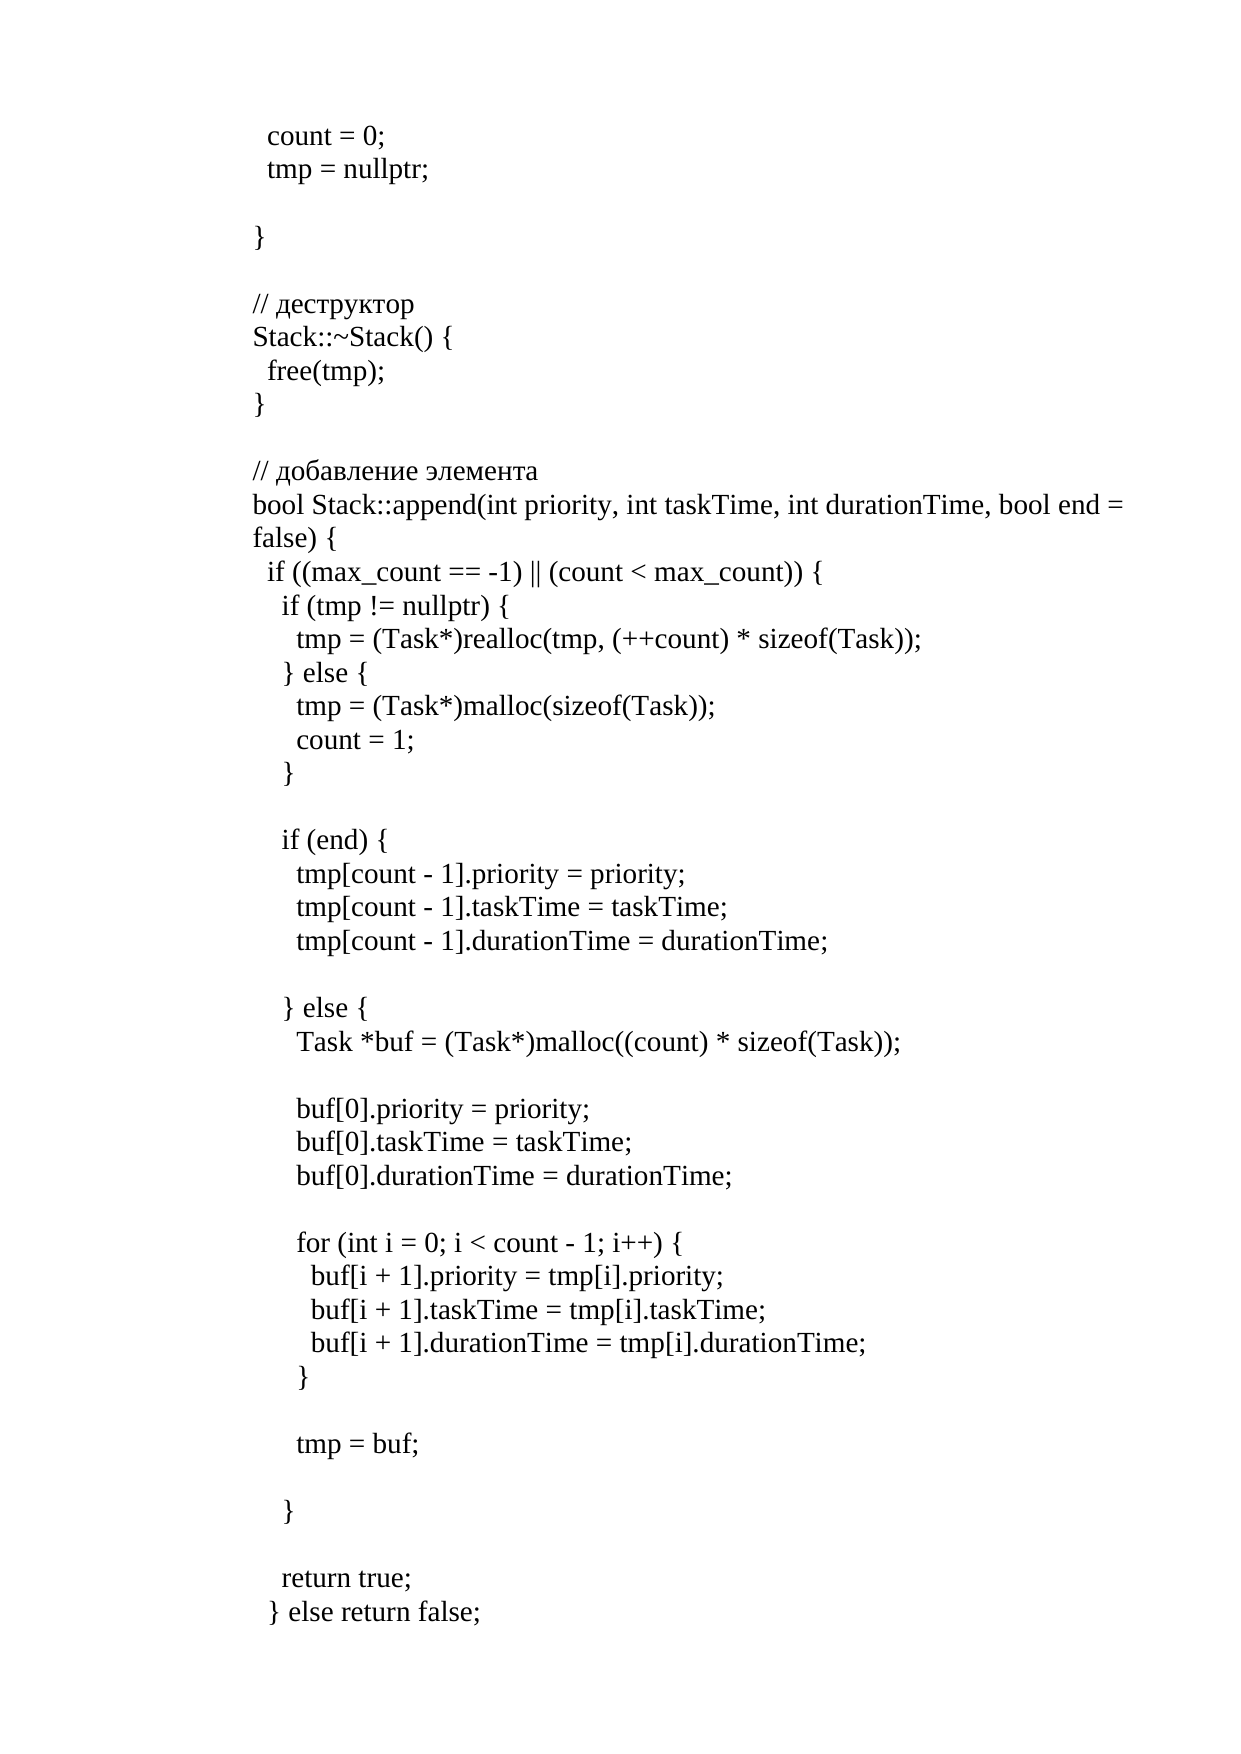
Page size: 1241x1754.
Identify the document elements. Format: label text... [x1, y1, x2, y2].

list Stack::~Stack() { [252, 319, 1152, 353]
list buf[i + 1].taskTime = tmp[i].taskTime; [252, 1292, 1152, 1326]
list tmp[count - 1].durationTime = durationTime; [252, 923, 1152, 957]
list tmp[count - 1].priority = priority; [252, 856, 1152, 889]
list } [252, 1359, 1152, 1393]
list } else { [252, 990, 1152, 1024]
list } [252, 755, 1152, 789]
list tmp = (Task*)malloc(sizeof(Task)); [252, 688, 1152, 722]
list buf[0].durationTime = durationTime; [252, 1158, 1152, 1191]
list buf[0].taskTime = taskTime; [252, 1124, 1152, 1158]
list count = 0; [252, 118, 1152, 152]
list } [252, 1493, 1152, 1527]
list if ((max_count == -1) || (count < max_count)) { [252, 554, 1152, 588]
list } [252, 386, 1152, 420]
list if (end) { [252, 822, 1152, 856]
list buf[i + 1].durationTime = tmp[i].durationTime; [252, 1326, 1152, 1359]
list for (int i = 0; i < count - 1; i++) { [252, 1225, 1152, 1258]
list tmp[count - 1].taskTime = taskTime; [252, 889, 1152, 923]
list free(tmp); [252, 353, 1152, 386]
list if (tmp != nullptr) { [252, 588, 1152, 621]
list buf[i + 1].priority = tmp[i].priority; [252, 1258, 1152, 1292]
list tmp = nullptr; [252, 152, 1152, 185]
list } else return false; [252, 1594, 1152, 1627]
list } [252, 219, 1152, 252]
list buf[0].priority = priority; [252, 1091, 1152, 1124]
list Task *buf = (Task*)malloc((count) * sizeof(Task)); [252, 1024, 1152, 1057]
list // добавление элемента [252, 453, 1152, 487]
list tmp = buf; [252, 1426, 1152, 1460]
list // деструктор [252, 286, 1152, 319]
list bool Stack::append(int priority, int taskTime, int durationTime, bool end = false) { [252, 487, 1152, 554]
list tmp = (Task*)realloc(tmp, (++count) * sizeof(Task)); [252, 621, 1152, 655]
list count = 1; [252, 722, 1152, 755]
list return true; [252, 1560, 1152, 1594]
list } else { [252, 655, 1152, 688]
